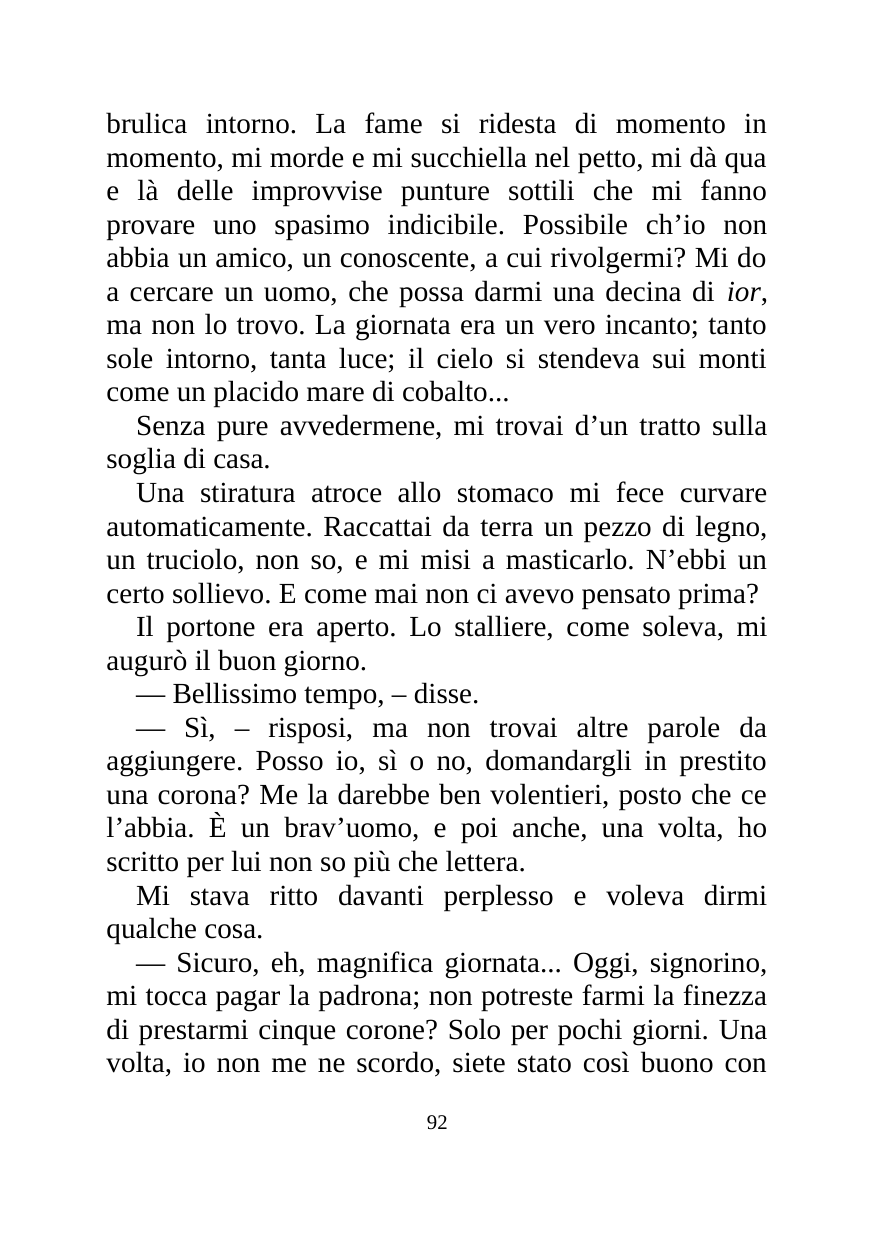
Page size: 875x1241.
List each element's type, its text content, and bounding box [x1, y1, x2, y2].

text Una stiratura atroce allo stomaco mi fece curvare automaticamente. Raccattai da terra un pezzo di legno, un truciolo, non so, e mi misi a masticarlo. N’ebbi un certo sollievo. E come mai non ci avevo pensato prima? [106, 475, 768, 609]
text Senza pure avvedermene, mi trovai d’un tratto sulla soglia di casa. [106, 408, 768, 475]
text Mi stava ritto davanti perplesso e voleva dirmi qualche cosa. [106, 878, 768, 945]
text — Sicuro, eh, magnifica giornata... Oggi, signorino, mi tocca pagar la padrona; non potreste farmi la finezza di prestarmi cinque corone? Solo per pochi giorni. Una volta, io non me ne scordo, siete stato così buono con [106, 945, 768, 1079]
text — Bellissimo tempo, – disse. [106, 676, 768, 710]
text Il portone era aperto. Lo stalliere, come soleva, mi augurò il buon giorno. [106, 609, 768, 676]
text — Sì, – risposi, ma non trovai altre parole da aggiungere. Posso io, sì o no, domandargli in prestito una corona? Me la darebbe ben volentieri, posto che ce l’abbia. È un brav’uomo, e poi anche, una volta, ho scritto per lui non so più che lettera. [106, 710, 768, 878]
text brulica intorno. La fame si ridesta di momento in momento, mi morde e mi succhiella nel petto, mi dà qua e là delle improvvise punture sottili che mi fanno provare uno spasimo indicibile. Possibile ch’io non abbia un amico, un conoscente, a cui rivolgermi? Mi do a cercare un uomo, che possa darmi una decina di ior, ma non lo trovo. La giornata era un vero incanto; tanto sole intorno, tanta luce; il cielo si stendeva sui monti come un placido mare di cobalto... [106, 106, 768, 408]
